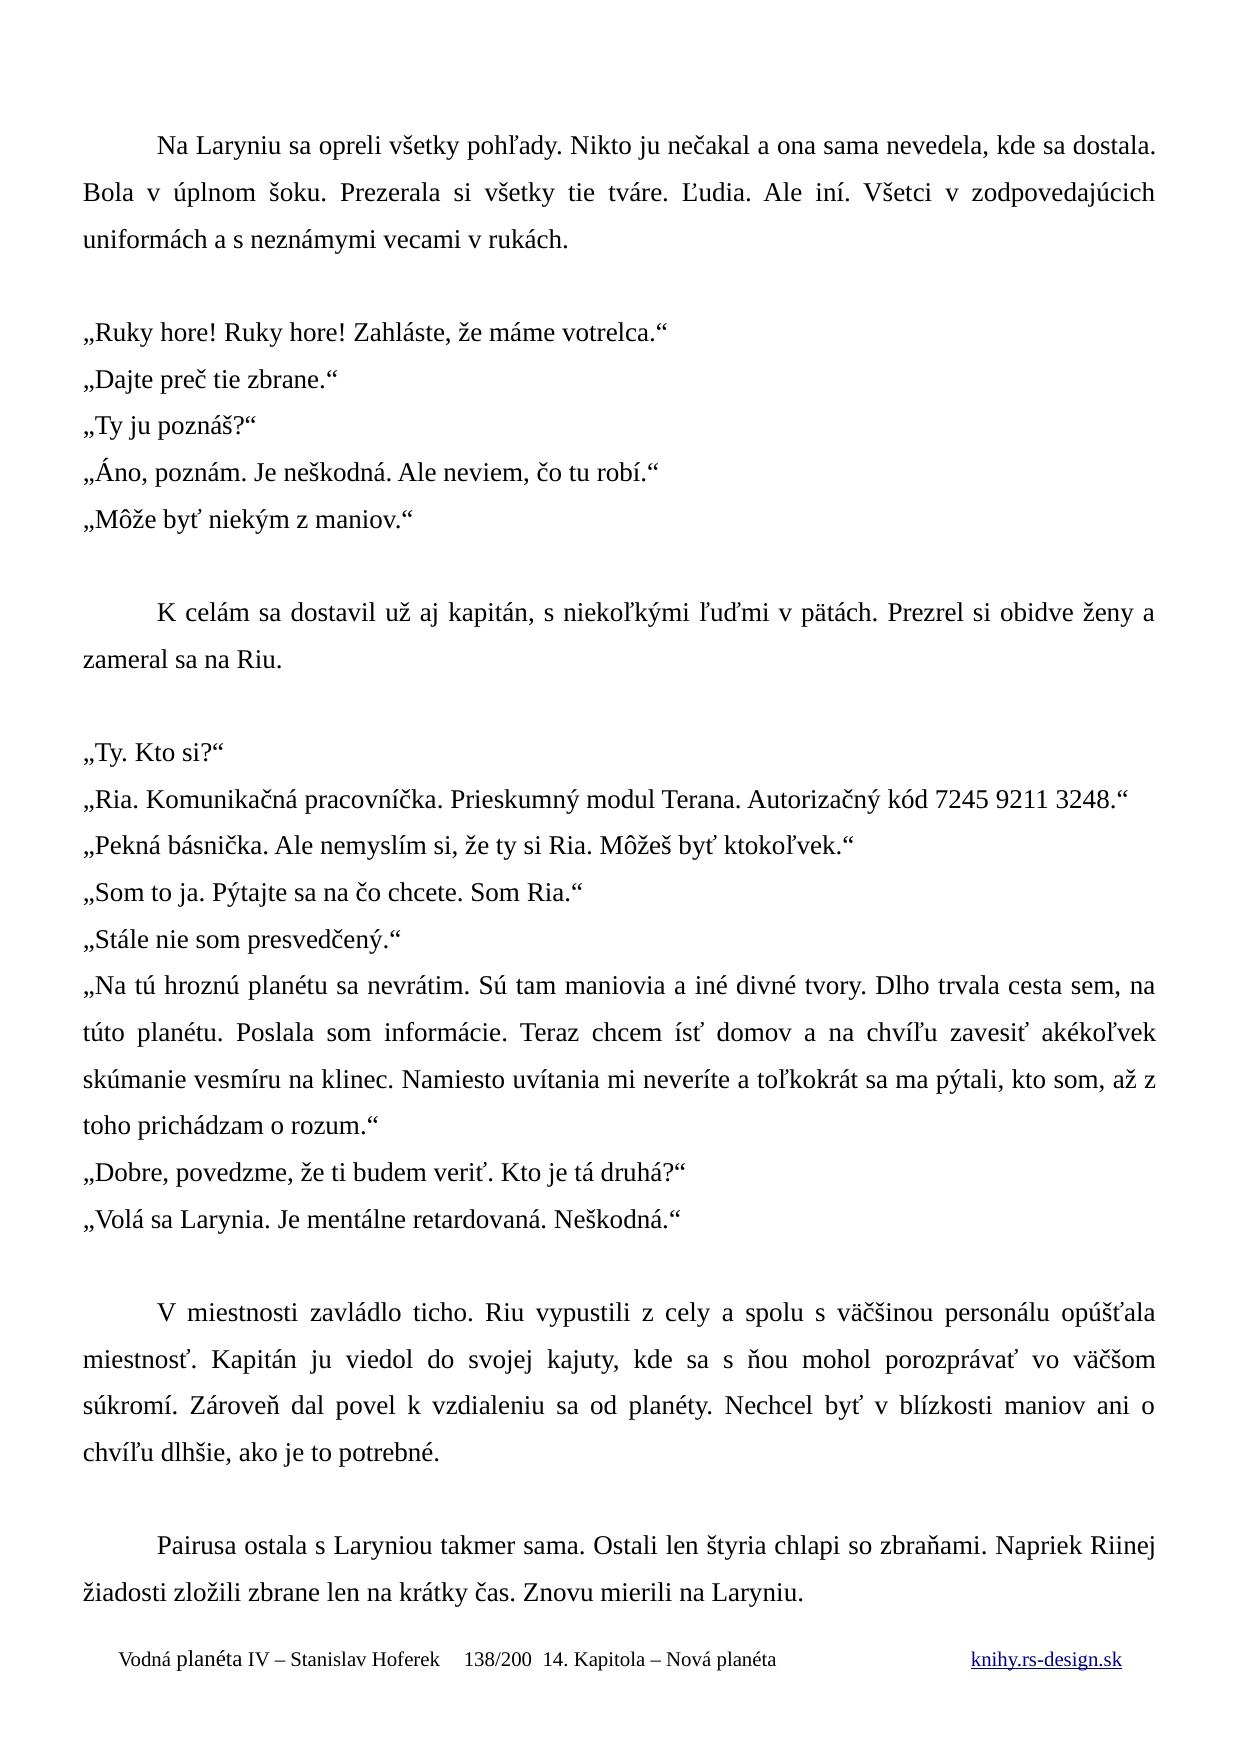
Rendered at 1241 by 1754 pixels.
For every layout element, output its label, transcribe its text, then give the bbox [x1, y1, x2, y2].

text Pairusa ostala s Laryniou takmer sama. Ostali len štyria chlapi so zbraňami. Napriek Riinej žiadosti zložili zbrane len na krátky čas. Znovu mierili na Laryniu. [83, 1529, 1157, 1607]
text V miestnosti zavládlo ticho. Riu vypustili z cely a spolu s väčšinou personálu opúšťala miestnosť. Kapitán ju viedol do svojej kajuty, kde sa s ňou mohol porozprávať vo väčšom súkromí. Zároveň dal povel k vzdialeniu sa od planéty. Nechcel byť v blízkosti maniov ani o chvíľu dlhšie, ako je to potrebné. [83, 1296, 1157, 1467]
text „Som to ja. Pýtajte sa na čo chcete. Som Ria.“ [83, 876, 1157, 907]
text K celám sa dostavil už aj kapitán, s niekoľkými ľuďmi v pätách. Prezrel si obidve ženy a zameral sa na Riu. [83, 596, 1157, 674]
text Na Laryniu sa opreli všetky pohľady. Nikto ju nečakal a ona sama nevedela, kde sa dostala. Bola v úplnom šoku. Prezerala si všetky tie tváre. Ľudia. Ale iní. Všetci v zodpovedajúcich uniformách a s neznámymi vecami v rukách. [83, 129, 1157, 254]
text „Ty ju poznáš?“ [83, 409, 1157, 441]
text „Dobre, povedzme, že ti budem veriť. Kto je tá druhá?“ [83, 1156, 1157, 1187]
text „Áno, poznám. Je neškodná. Ale neviem, čo tu robí.“ [83, 456, 1157, 487]
text „Volá sa Larynia. Je mentálne retardovaná. Neškodná.“ [83, 1203, 1157, 1234]
text „Môže byť niekým z maniov.“ [83, 503, 1157, 534]
text „Dajte preč tie zbrane.“ [83, 363, 1157, 394]
text „Na tú hroznú planétu sa nevrátim. Sú tam maniovia a iné divné tvory. Dlho trvala cesta sem, na túto planétu. Poslala som informácie. Teraz chcem ísť domov a na chvíľu zavesiť akékoľvek skúmanie vesmíru na klinec. Namiesto uvítania mi neveríte a toľkokrát sa ma pýtali, kto som, až z toho prichádzam o rozum.“ [83, 969, 1157, 1141]
text „Ria. Komunikačná pracovníčka. Prieskumný modul Terana. Autorizačný kód 7245 9211 3248.“ [83, 783, 1157, 814]
text „Pekná básnička. Ale nemyslím si, že ty si Ria. Môžeš byť ktokoľvek.“ [83, 829, 1157, 861]
text „Ty. Kto si?“ [83, 736, 1157, 767]
text „Ruky hore! Ruky hore! Zahláste, že máme votrelca.“ [83, 316, 1157, 347]
text „Stále nie som presvedčený.“ [83, 923, 1157, 954]
